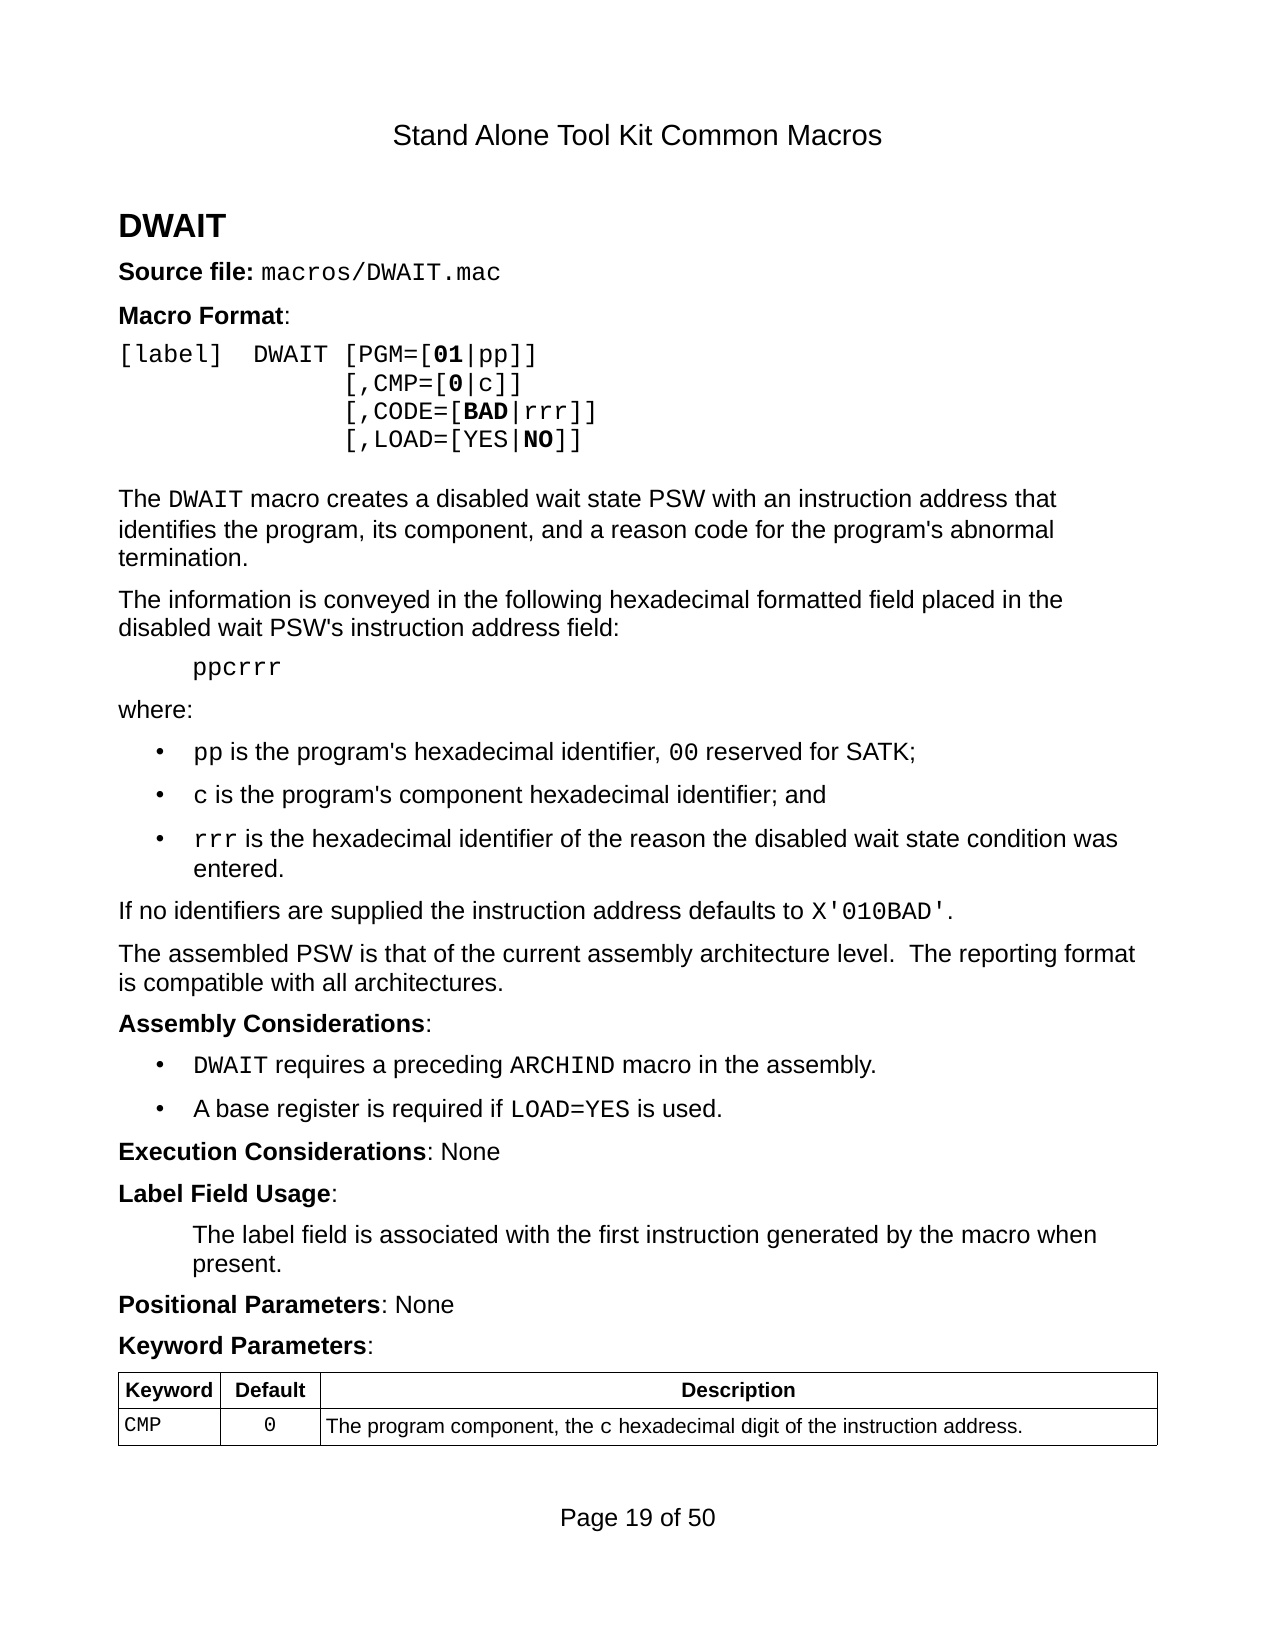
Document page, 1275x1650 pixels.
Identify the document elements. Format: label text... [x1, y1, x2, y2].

text [label] DWAIT [PGM=[01|pp]] [118, 342, 1157, 370]
text The label field is associated with the first instruction generated by the macro when present. [192, 1220, 1157, 1277]
text Source file: macros/DWAIT.mac [118, 257, 1157, 288]
table_cell 0 [221, 1409, 320, 1445]
table_cell The program component, the c hexadecimal digit of the instruction address. [321, 1409, 1157, 1445]
subtitle DWAIT [118, 206, 1157, 245]
table_header Description [321, 1373, 1157, 1408]
table_header Default [221, 1373, 320, 1408]
text Keyword Parameters: [118, 1331, 1157, 1360]
text If no identifiers are supplied the instruction address defaults to X'010BAD'. [118, 896, 1157, 927]
list c is the program's component hexadecimal identifier; and [156, 780, 1157, 811]
list pp is the program's hexadecimal identifier, 00 reserved for SATK; [156, 737, 1157, 768]
text The assembled PSW is that of the current assembly architecture level. The reporting format is compatible with all architectures. [118, 939, 1157, 997]
text Execution Considerations: None [118, 1137, 1157, 1166]
text Assembly Considerations: [118, 1009, 1157, 1038]
text [,CODE=[BAD|rrr]] [118, 399, 1157, 427]
text where: [118, 695, 1157, 724]
list A base register is required if LOAD=YES is used. [156, 1094, 1157, 1125]
text ppcrrr [192, 654, 1157, 683]
text Positional Parameters: None [118, 1290, 1157, 1318]
list rrr is the hexadecimal identifier of the reason the disabled wait state condition was entered. [156, 823, 1157, 883]
text [,LOAD=[YES|NO]] [118, 427, 1157, 455]
text The information is conveyed in the following hexadecimal formatted field placed in the disabled wait PSW's instruction address field: [118, 584, 1157, 642]
text [,CMP=[0|c]] [118, 370, 1157, 399]
text The DWAIT macro creates a disabled wait state PSW with an instruction address that identifies the program, its component, and a reason code for the program's abnormal termination. [118, 484, 1157, 572]
text Label Field Usage: [118, 1178, 1157, 1207]
list DWAIT requires a preceding ARCHIND macro in the assembly. [156, 1050, 1157, 1081]
table_header Keyword [119, 1373, 220, 1408]
text Macro Format: [118, 301, 1157, 329]
table_cell CMP [119, 1409, 220, 1445]
